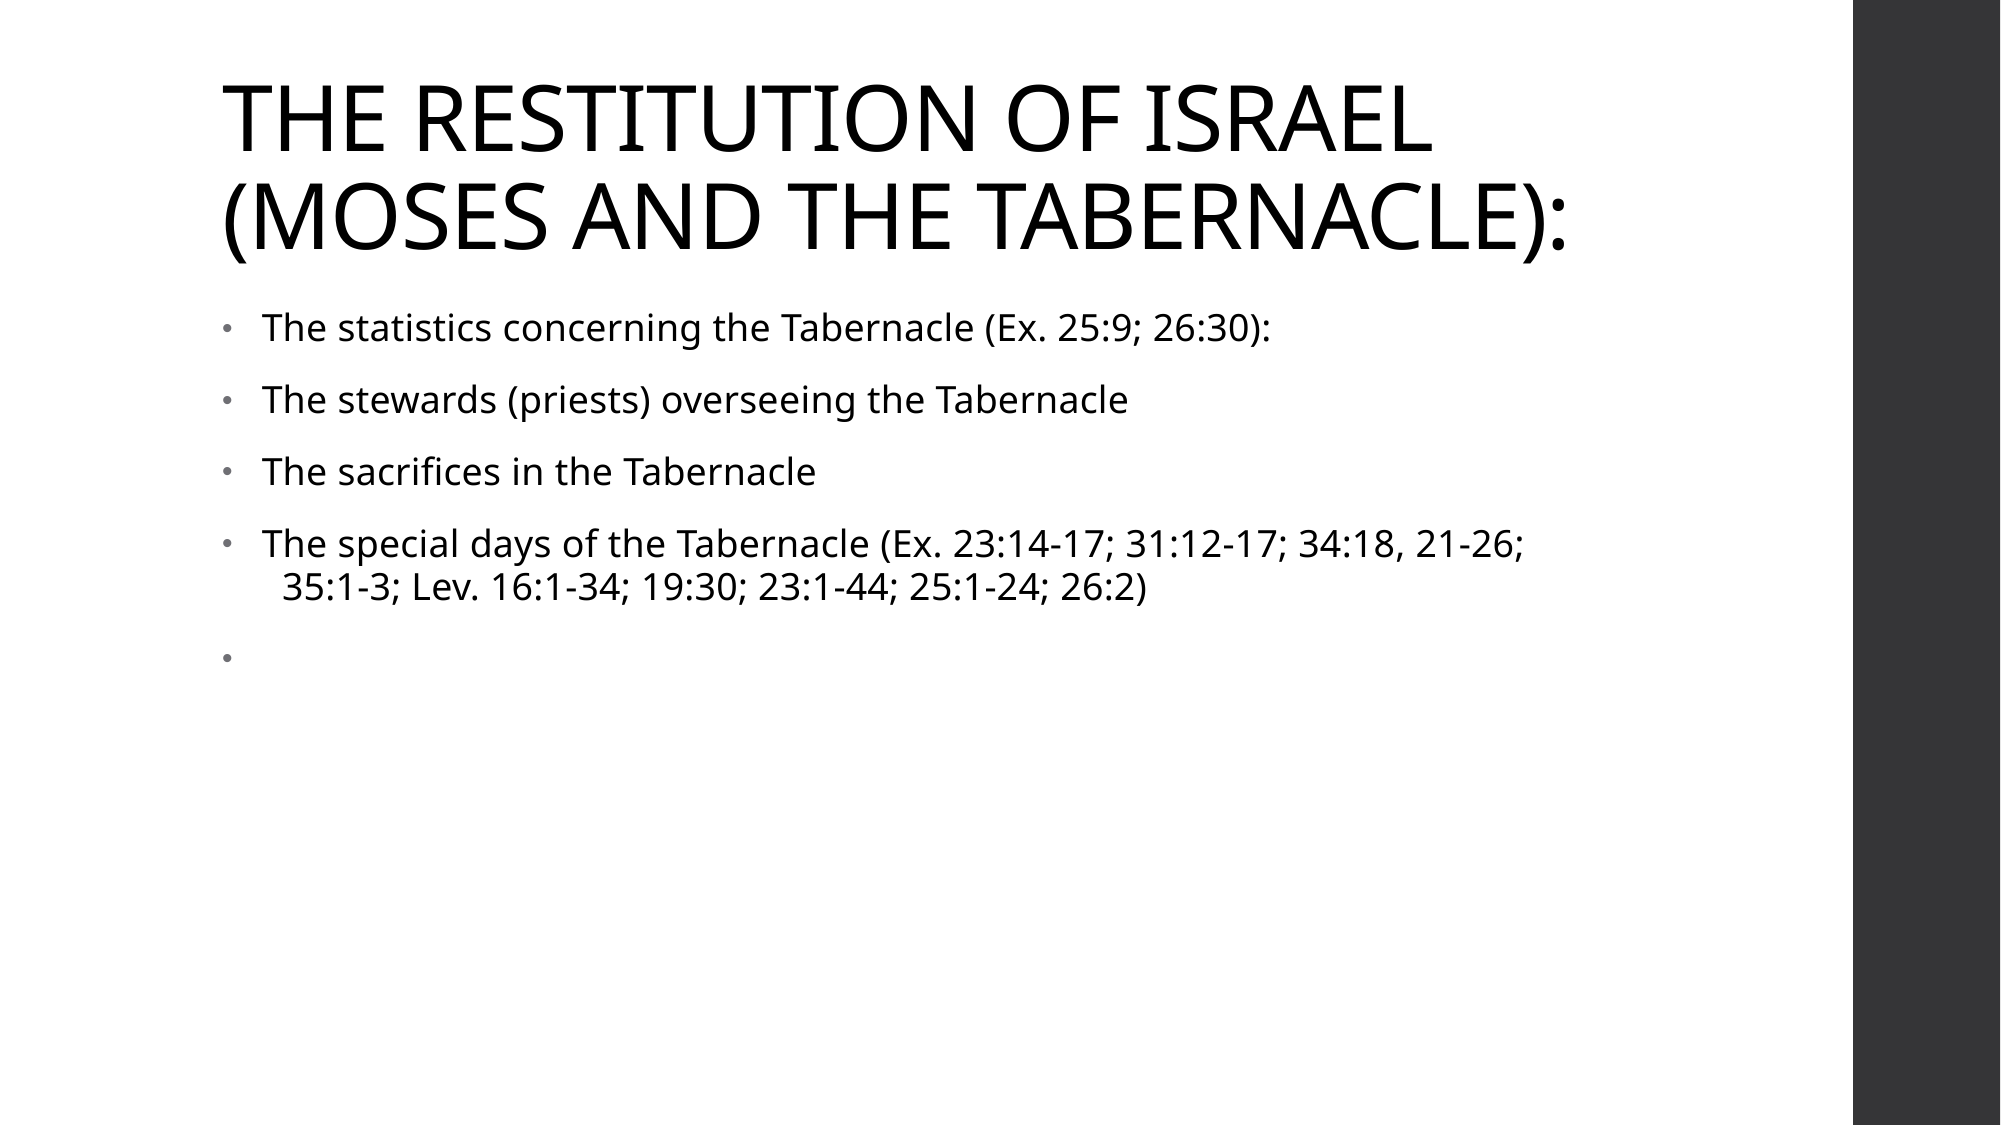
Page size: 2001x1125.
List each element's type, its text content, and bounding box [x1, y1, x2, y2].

title THE RESTITUTION OF ISRAEL (MOSES AND THE TABERNACLE): [206, 60, 1797, 278]
list The statistics concerning the Tabernacle (Ex. 25:9; 26:30): The stewards (priests) overseeing the Tabernacle The sacrifices in the Tabernacle The special days of the Tabernacle (Ex. 23:14-17; 31:12-17; 34:18, 21-26; 35:1-3; Lev. 16:1-34; 19:30; 23:1-44; 25:1-24; 26:2) [206, 299, 1617, 1014]
